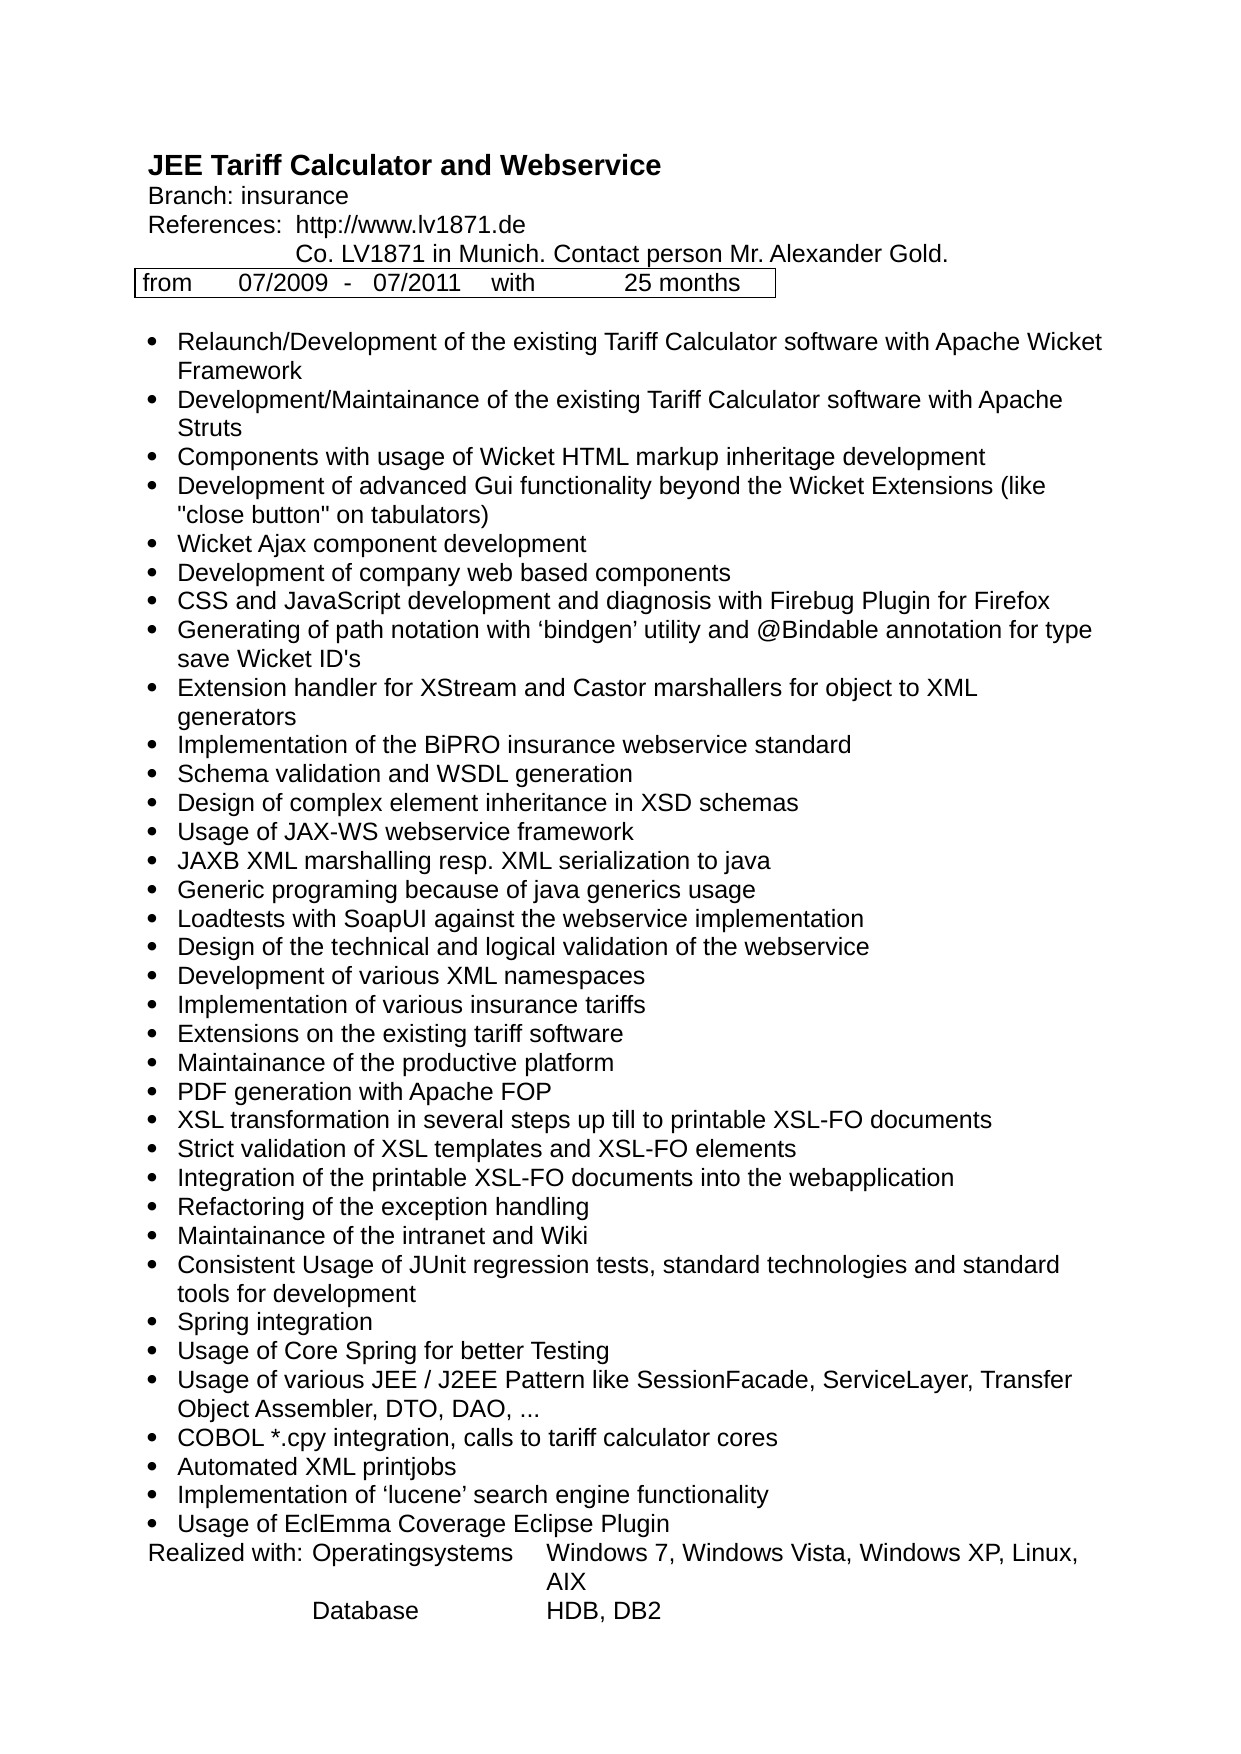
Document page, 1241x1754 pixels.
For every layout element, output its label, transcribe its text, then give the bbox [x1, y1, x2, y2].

table_header from [136, 269, 231, 297]
table_header Windows 7, Windows Vista, Windows XP, Linux, AIX [543, 1538, 1089, 1596]
table_header Realized with: [145, 1538, 309, 1596]
list PDF generation with Apache FOP [148, 1077, 1104, 1106]
list Refactoring of the exception handling [148, 1192, 1104, 1221]
list Generating of path notation with ‘bindgen’ utility and @Bindable annotation for type save Wicket ID's [148, 615, 1104, 673]
list Wicket Ajax component development [148, 529, 1104, 557]
list Usage of JAX-WS webservice framework [148, 817, 1104, 846]
list Consistent Usage of JUnit regression tests, standard technologies and standard tools for development [148, 1250, 1104, 1307]
list Spring integration [148, 1307, 1104, 1336]
table_cell [145, 1596, 309, 1624]
list Development/Maintainance of the existing Tariff Calculator software with Apache Struts [148, 384, 1104, 442]
table_cell HDB, DB2 [543, 1596, 1089, 1624]
list Extension handler for XStream and Castor marshallers for object to XML generators [148, 673, 1104, 730]
table_header Operatingsystems [309, 1538, 543, 1596]
list Integration of the printable XSL-FO documents into the webapplication [148, 1163, 1104, 1192]
list Implementation of the BiPRO insurance webservice standard [148, 730, 1104, 759]
list CSS and JavaScript development and diagnosis with Firebug Plugin for Firefox [148, 586, 1104, 615]
list Usage of Core Spring for better Testing [148, 1336, 1104, 1365]
list Relaunch/Development of the existing Tariff Calculator software with Apache Wicket Framework [148, 327, 1104, 384]
list Design of the technical and logical validation of the webservice [148, 932, 1104, 961]
list Design of complex element inheritance in XSD schemas [148, 788, 1104, 817]
table_header - [336, 269, 366, 297]
list Automated XML printjobs [148, 1452, 1104, 1480]
list Strict validation of XSL templates and XSL-FO elements [148, 1134, 1104, 1163]
list Maintainance of the intranet and Wiki [148, 1221, 1104, 1250]
list JAXB XML marshalling resp. XML serialization to java [148, 846, 1104, 875]
text References: http://www.lv1871.de [148, 210, 1104, 239]
list Implementation of various insurance tariffs [148, 990, 1104, 1019]
table_header with [484, 269, 617, 297]
list Implementation of ‘lucene’ search engine functionality [148, 1480, 1104, 1509]
list XSL transformation in several steps up till to printable XSL-FO documents [148, 1106, 1104, 1134]
list Maintainance of the productive platform [148, 1048, 1104, 1077]
list Usage of various JEE / J2EE Pattern like SessionFacade, ServiceLayer, Transfer Object Assembler, DTO, DAO, ... [148, 1365, 1104, 1423]
text Branch: insurance [148, 181, 1104, 210]
list Loadtests with SoapUI against the webservice implementation [148, 903, 1104, 932]
text Co. LV1871 in Munich. Contact person Mr. Alexander Gold. [221, 239, 1104, 267]
table_header 25 months [617, 269, 775, 297]
table_header 07/2009 [231, 269, 336, 297]
list Usage of EclEmma Coverage Eclipse Plugin [148, 1509, 1104, 1538]
list Development of company web based components [148, 557, 1104, 586]
table_header 07/2011 [366, 269, 484, 297]
list Development of various XML namespaces [148, 961, 1104, 990]
list Extensions on the existing tariff software [148, 1019, 1104, 1048]
list Generic programing because of java generics usage [148, 875, 1104, 903]
list Schema validation and WSDL generation [148, 759, 1104, 788]
list COBOL *.cpy integration, calls to tariff calculator cores [148, 1423, 1104, 1452]
subtitle JEE Tariff Calculator and Webservice [148, 148, 1104, 181]
list Development of advanced Gui functionality beyond the Wicket Extensions (like "close button" on tabulators) [148, 471, 1104, 529]
list Components with usage of Wicket HTML markup inheritage development [148, 442, 1104, 471]
table_cell Database [309, 1596, 543, 1624]
